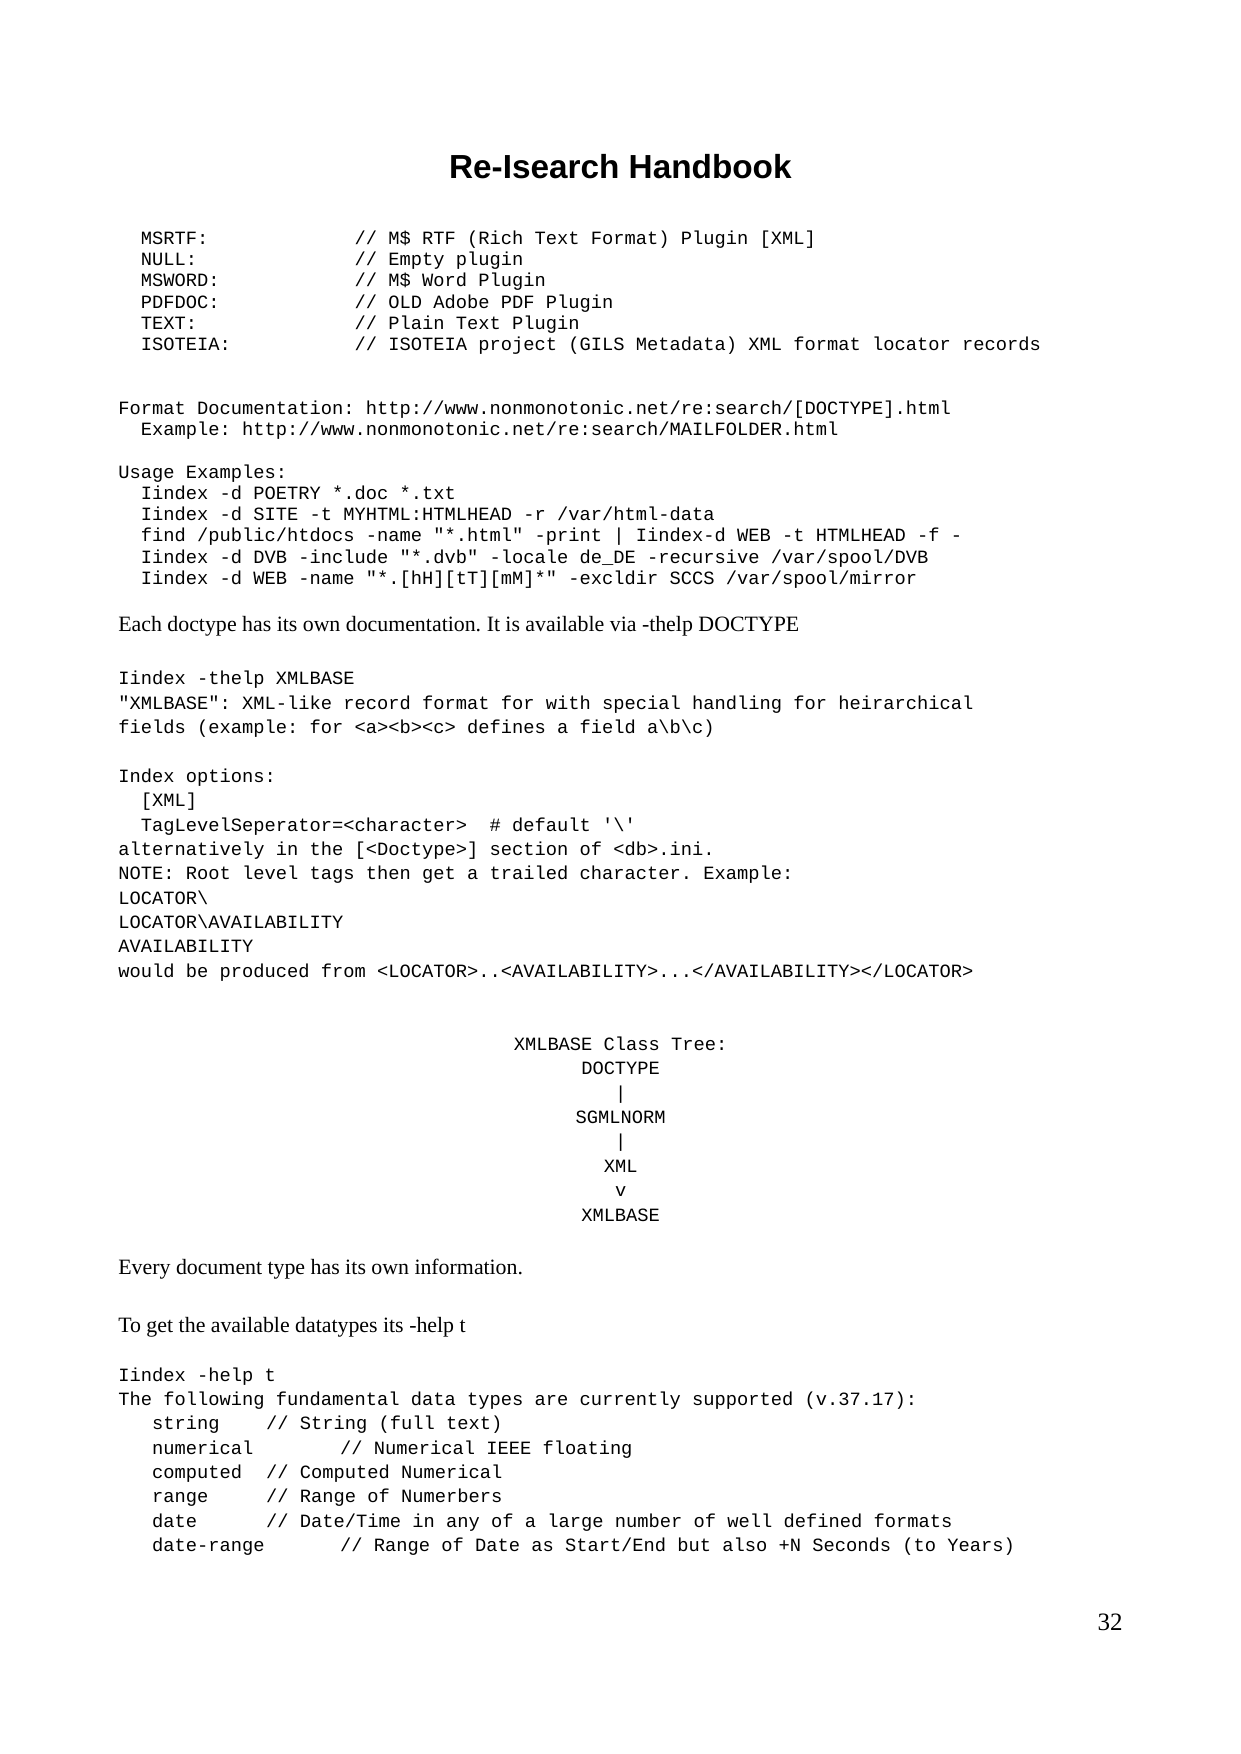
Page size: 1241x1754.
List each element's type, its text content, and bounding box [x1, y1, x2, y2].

text Iindex -d POETRY *.doc *.txt [118, 484, 1122, 505]
text range // Range of Numerbers [118, 1487, 1122, 1508]
text SGMLNORM [118, 1108, 1122, 1129]
text NOTE: Root level tags then get a trailed character. Example: [118, 864, 1122, 885]
text XML [118, 1157, 1122, 1178]
text | [118, 1132, 1122, 1153]
text Usage Examples: [118, 462, 1122, 484]
text AVAILABILITY [118, 937, 1122, 958]
text "XMLBASE": XML-like record format for with special handling for heirarchical [118, 693, 1122, 715]
text date // Date/Time in any of a large number of well defined formats [118, 1512, 1122, 1533]
text LOCATOR\AVAILABILITY [118, 913, 1122, 934]
text XMLBASE [118, 1205, 1122, 1227]
text Each doctype has its own documentation. It is available via -thelp DOCTYPE [118, 611, 1122, 636]
text alternatively in the [<Doctype>] section of <db>.ini. [118, 840, 1122, 861]
text DOCTYPE [118, 1059, 1122, 1080]
text LOCATOR\ [118, 888, 1122, 910]
text find /public/htdocs -name "*.html" -print | Iindex-d WEB -t HTMLHEAD -f - [118, 526, 1122, 547]
text | [118, 1083, 1122, 1105]
text TagLevelSeperator=<character> # default '\' [118, 815, 1122, 837]
text MSWORD: // M$ Word Plugin [118, 271, 1122, 292]
text Iindex -d DVB -include "*.dvb" -locale de_DE -recursive /var/spool/DVB [118, 547, 1122, 569]
text fields (example: for <a><b><c> defines a field a\b\c) [118, 718, 1122, 739]
text Iindex -d WEB -name "*.[hH][tT][mM]*" -excldir SCCS /var/spool/mirror [118, 569, 1122, 590]
text Iindex -thelp XMLBASE [118, 669, 1122, 690]
text would be produced from <LOCATOR>..<AVAILABILITY>...</AVAILABILITY></LOCATOR> [118, 962, 1122, 983]
text ISOTEIA: // ISOTEIA project (GILS Metadata) XML format locator records [118, 335, 1122, 356]
text Iindex -help t [118, 1365, 1122, 1387]
text date-range // Range of Date as Start/End but also +N Seconds (to Years) [118, 1536, 1122, 1557]
text computed // Computed Numerical [118, 1463, 1122, 1484]
text Example: http://www.nonmonotonic.net/re:search/MAILFOLDER.html [118, 420, 1122, 441]
text v [118, 1181, 1122, 1202]
text The following fundamental data types are currently supported (v.37.17): [118, 1390, 1122, 1411]
text [XML] [118, 791, 1122, 812]
text PDFDOC: // OLD Adobe PDF Plugin [118, 292, 1122, 314]
text Format Documentation: http://www.nonmonotonic.net/re:search/[DOCTYPE].html [118, 399, 1122, 420]
text string // String (full text) [118, 1414, 1122, 1435]
text Index options: [118, 767, 1122, 788]
text TEXT: // Plain Text Plugin [118, 314, 1122, 335]
text Every document type has its own information. [118, 1254, 1122, 1279]
text XMLBASE Class Tree: [118, 1035, 1122, 1056]
text To get the available datatypes its -help t [118, 1312, 1122, 1337]
text MSRTF: // M$ RTF (Rich Text Format) Plugin [XML] [118, 229, 1122, 250]
text Iindex -d SITE -t MYHTML:HTMLHEAD -r /var/html-data [118, 505, 1122, 526]
text NULL: // Empty plugin [118, 250, 1122, 271]
text numerical // Numerical IEEE floating [118, 1438, 1122, 1460]
